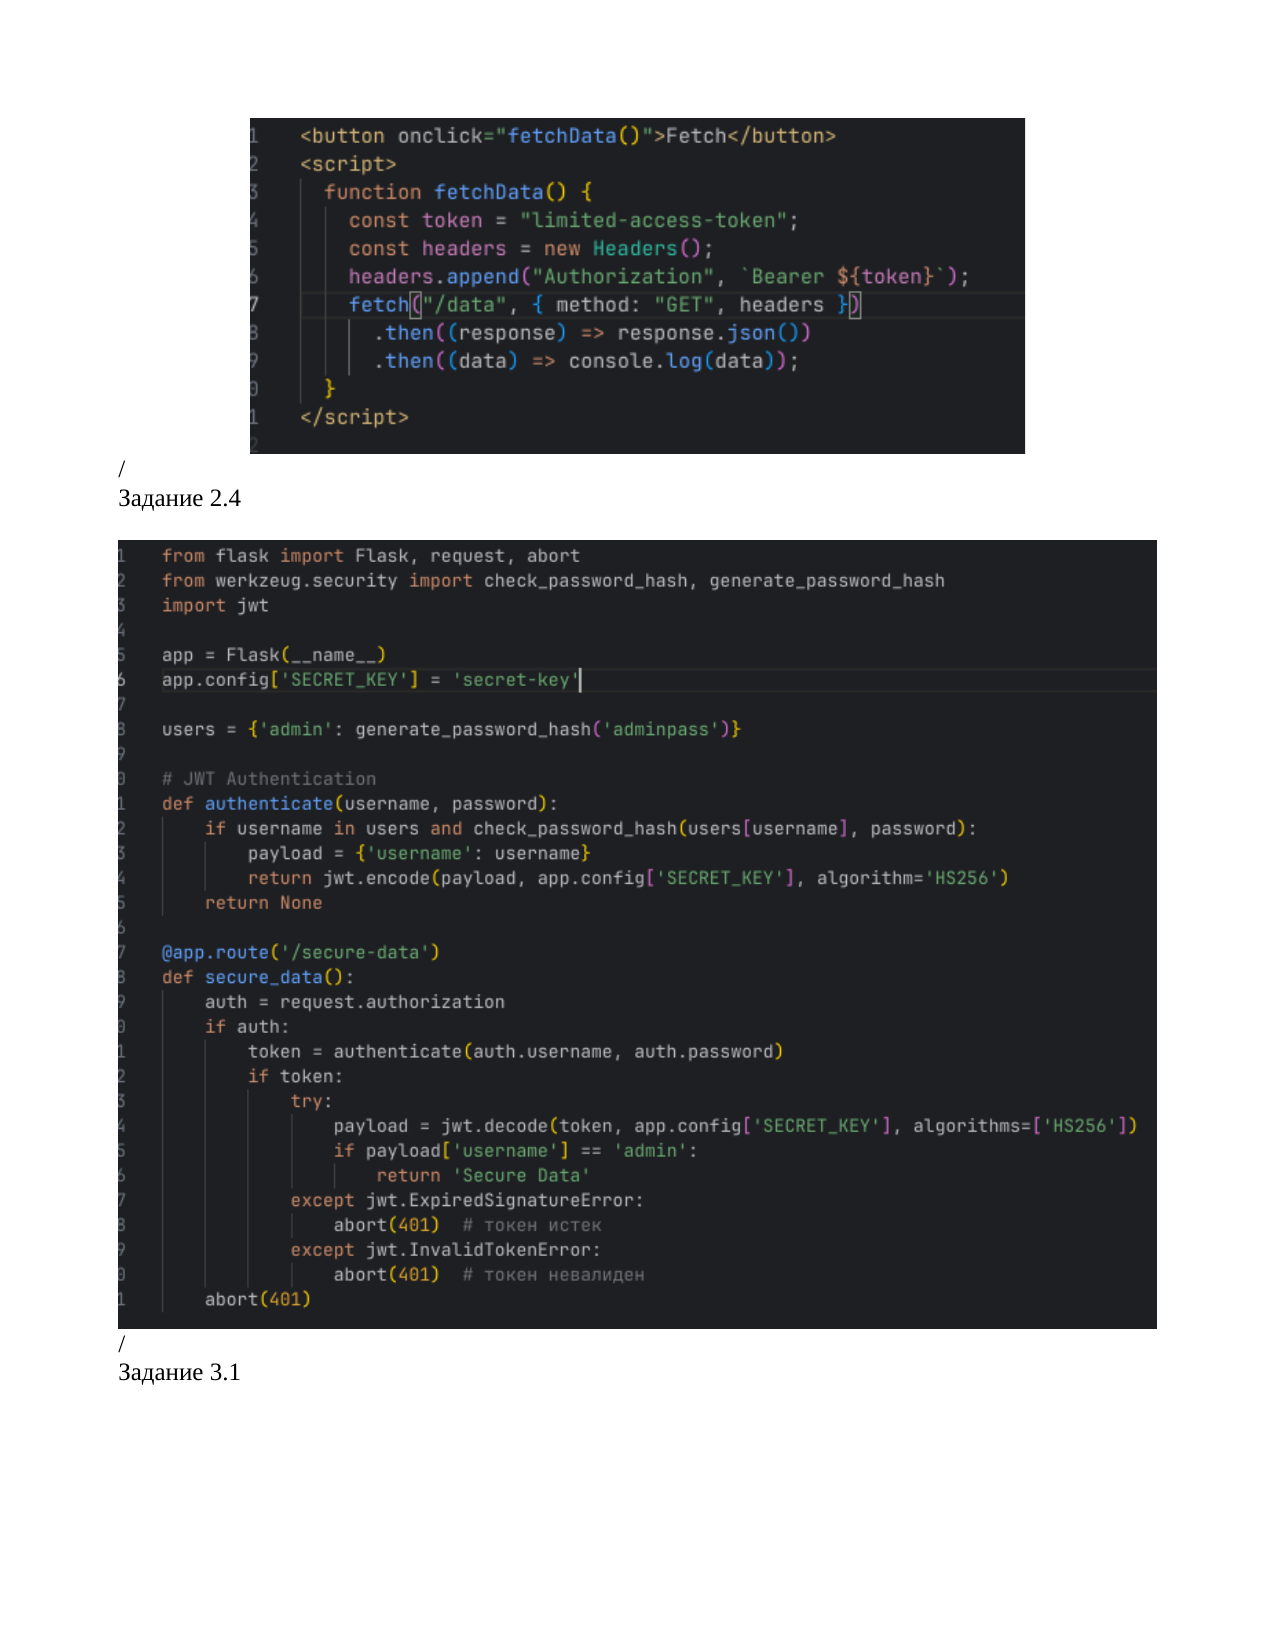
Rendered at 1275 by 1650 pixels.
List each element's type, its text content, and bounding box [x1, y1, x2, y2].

picture [118, 540, 1157, 1329]
text / [118, 1329, 1157, 1357]
picture [250, 118, 1025, 454]
text Задание 3.1 [118, 1357, 1157, 1386]
text / [118, 454, 1157, 483]
text Задание 2.4 [118, 483, 1157, 512]
